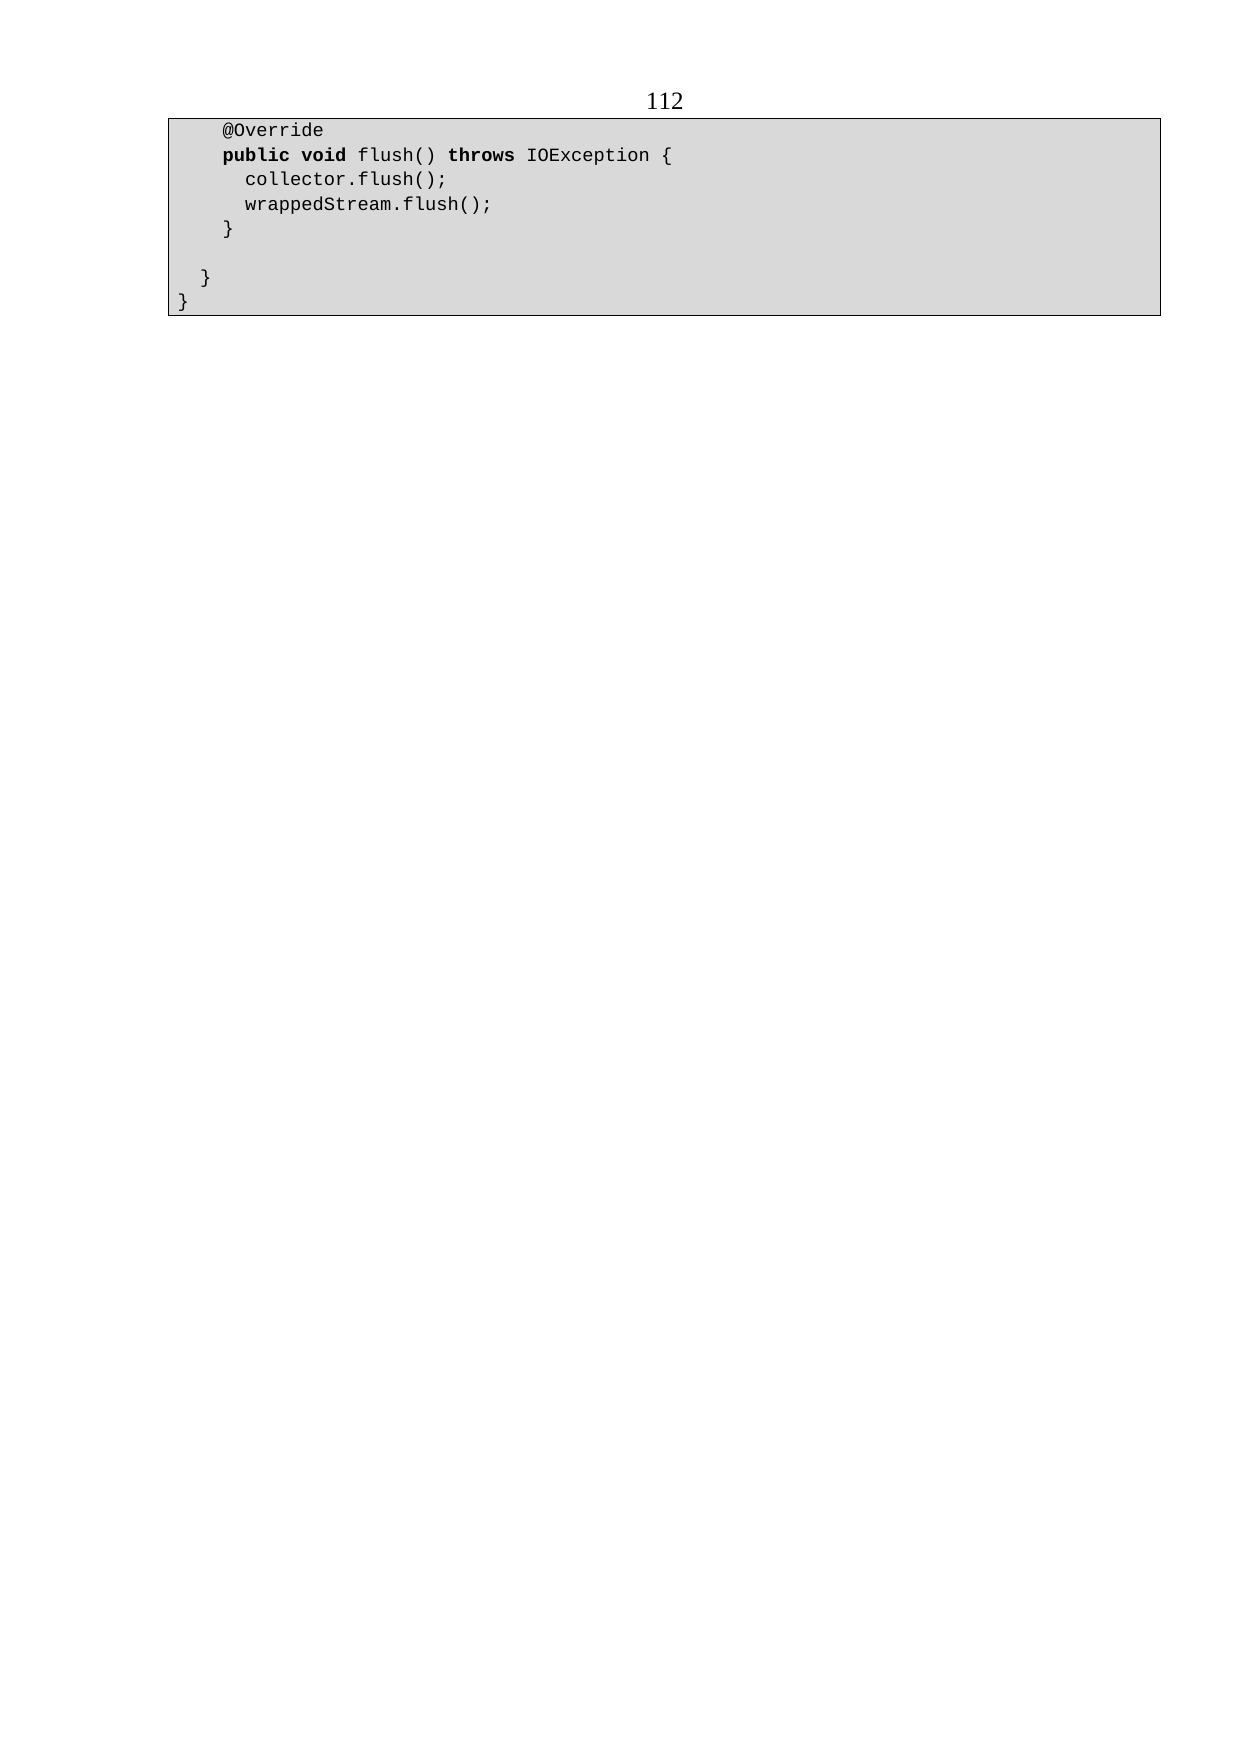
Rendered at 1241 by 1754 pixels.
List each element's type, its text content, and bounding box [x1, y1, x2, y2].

text } [169, 216, 1160, 240]
text collector.flush(); [169, 167, 1160, 191]
text wrappedStream.flush(); [169, 191, 1160, 216]
text } [169, 264, 1160, 289]
text @Override [169, 119, 1160, 142]
text public void flush() throws IOException { [169, 142, 1160, 167]
text } [169, 289, 1160, 315]
